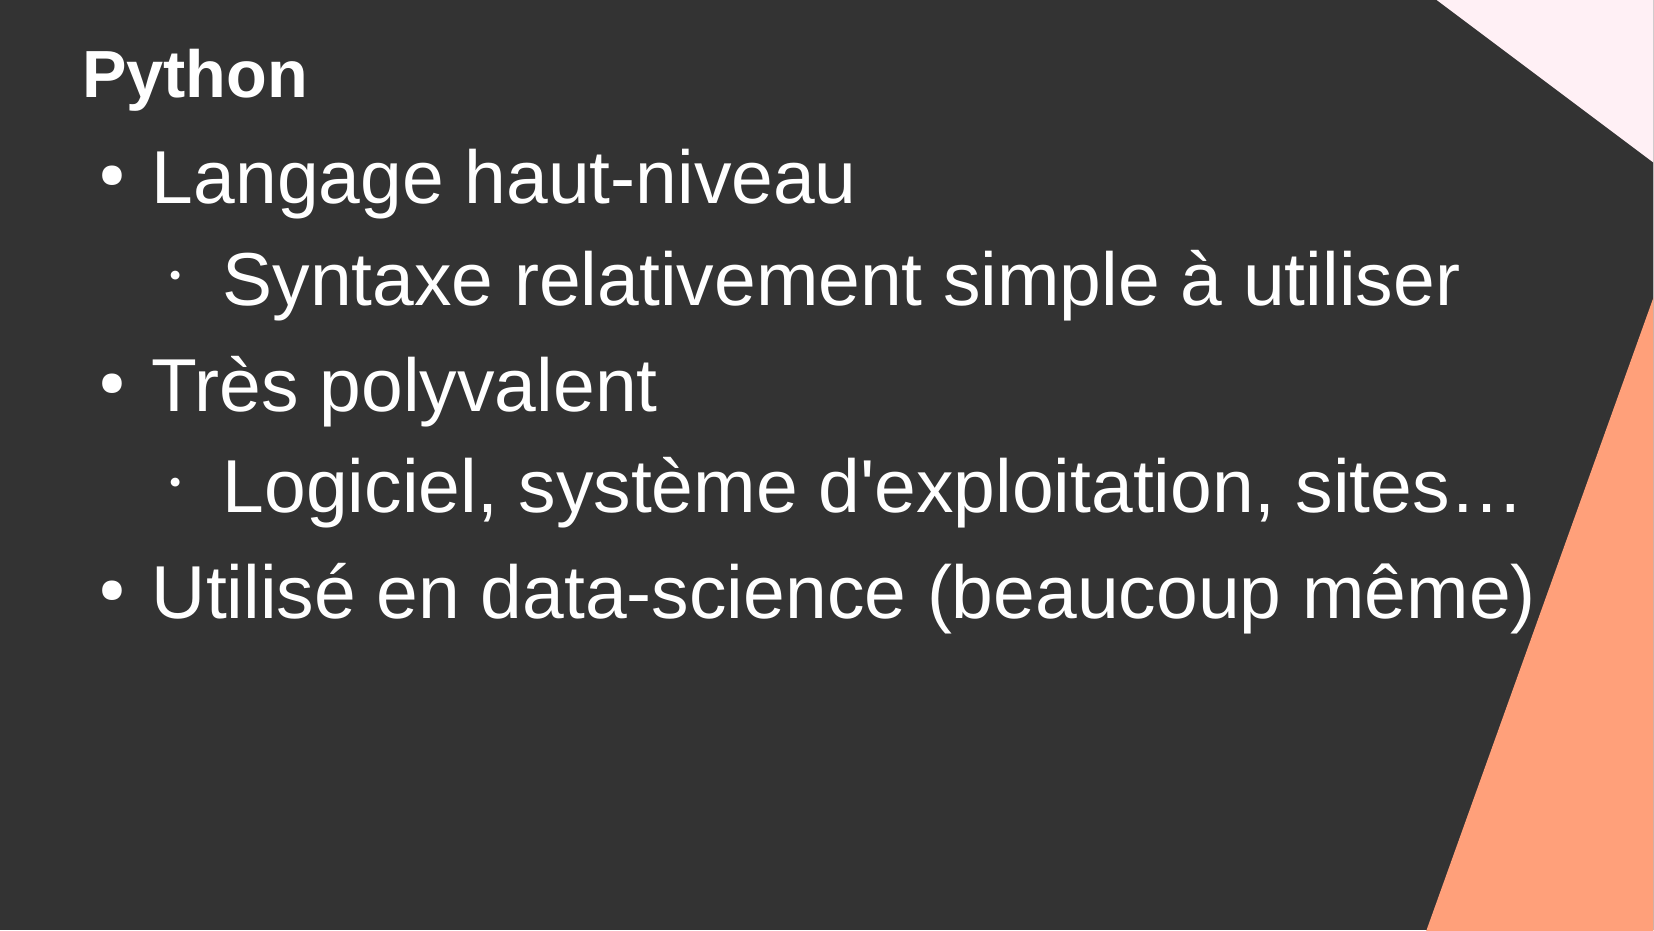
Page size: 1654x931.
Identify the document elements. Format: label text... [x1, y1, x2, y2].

title Python [82, 37, 1571, 115]
text_box [1436, 0, 1654, 163]
list Langage haut-niveau Syntaxe relativement simple à utiliser Très polyvalent Logiciel, système d'exploitation, sites… Utilisé en data-science (beaucoup même) [80, 135, 1560, 815]
text_box [1426, 296, 1654, 931]
